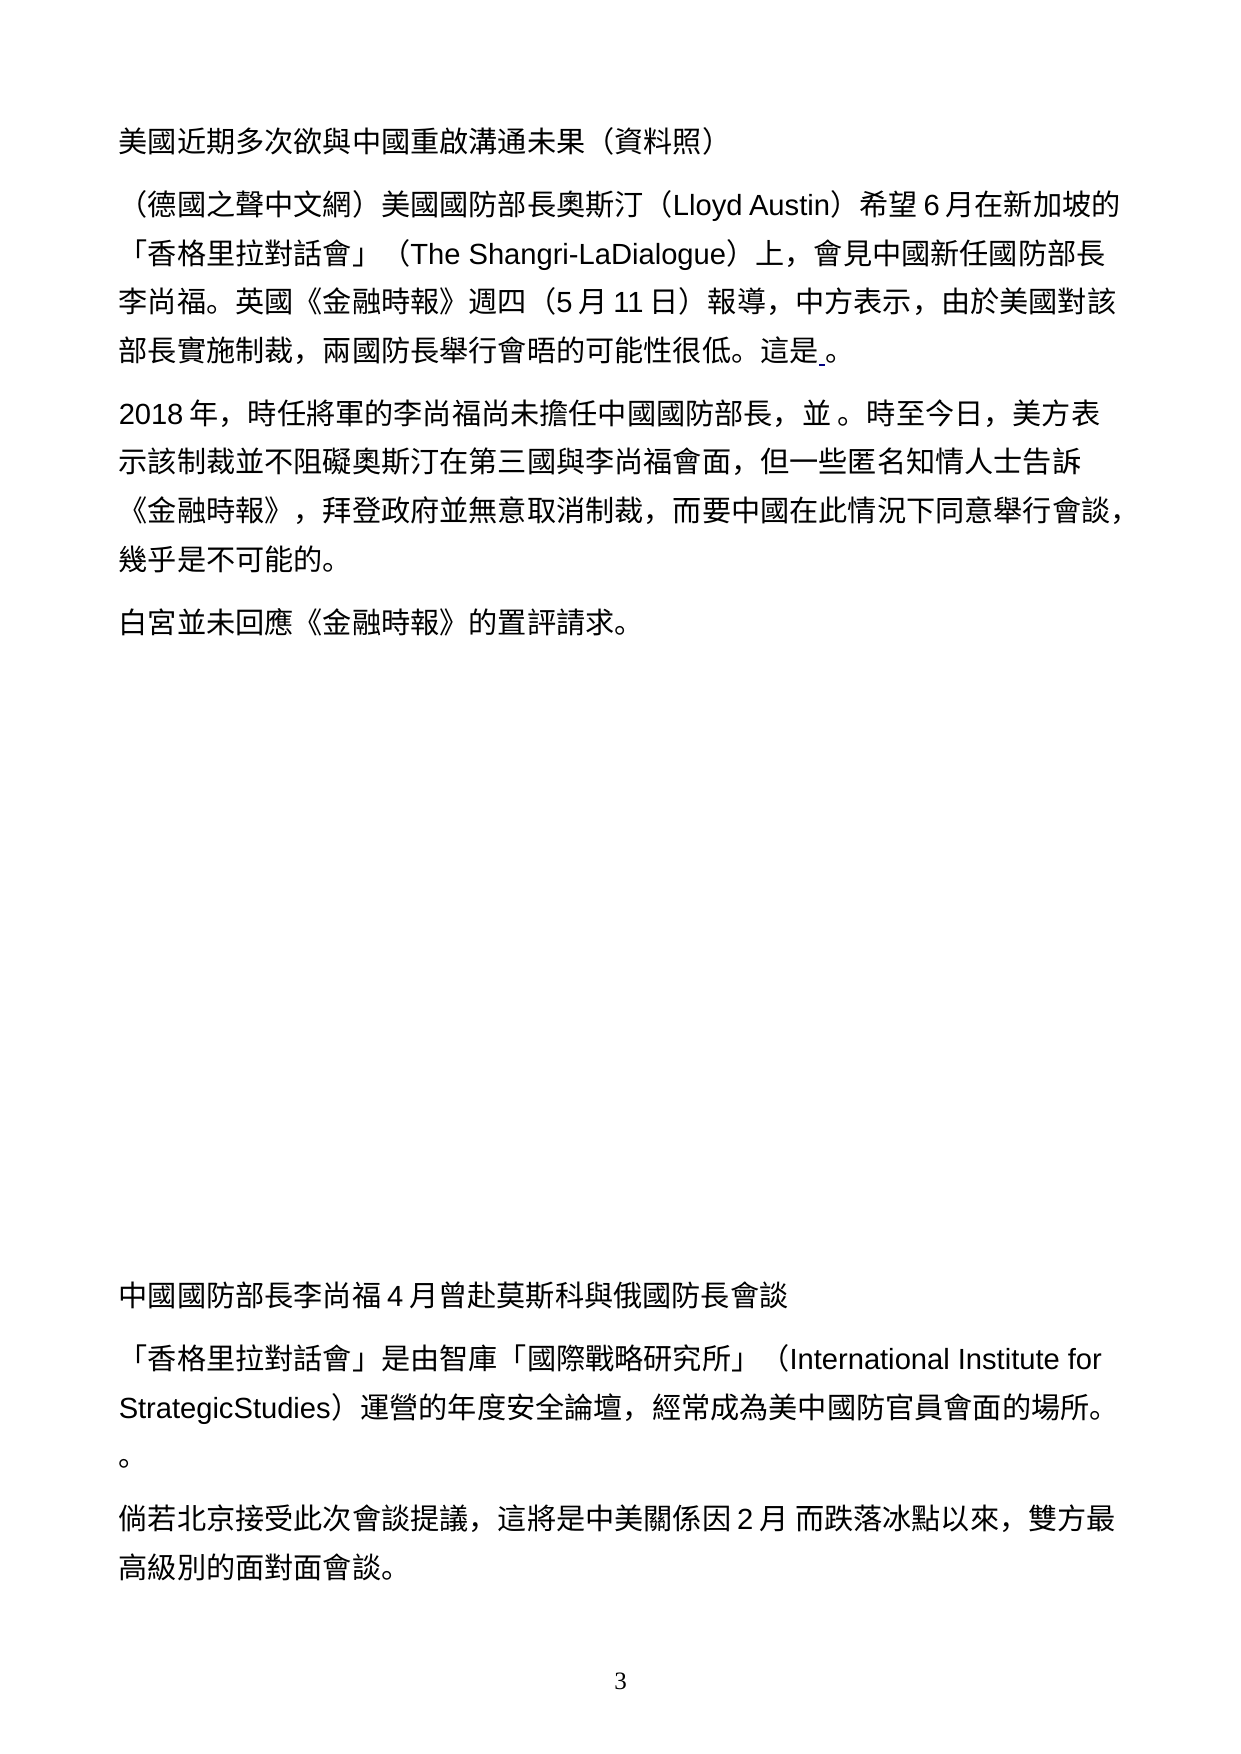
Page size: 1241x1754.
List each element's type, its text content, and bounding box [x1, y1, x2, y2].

text 2018年，時任將軍的李尚福尚未擔任中國國防部長，並 。時至今日，美方表示該制裁並不阻礙奧斯汀在第三國與李尚福會面，但一些匿名知情人士告訴《金融時報》，拜登政府並無意取消制裁，而要中國在此情況下同意舉行會談，幾乎是不可能的。 [118, 390, 1122, 578]
text 白宮並未回應《金融時報》的置評請求。 [118, 599, 1122, 641]
text 「香格里拉對話會」是由智庫「國際戰略研究所」（International Institute for StrategicStudies）運營的年度安全論壇，經常成為美中國防官員會面的場所。 。 [118, 1336, 1122, 1475]
text 倘若北京接受此次會談提議，這將是中美關係因2月 而跌落冰點以來，雙方最高級別的面對面會談。 [118, 1496, 1122, 1587]
text （德國之聲中文網）美國國防部長奧斯汀（Lloyd Austin）希望6月在新加坡的「香格里拉對話會」（The Shangri-LaDialogue）上，會見中國新任國防部長李尚福。英國《金融時報》週四（5月11日）報導，中方表示，由於美國對該部長實施制裁，兩國防長舉行會晤的可能性很低。這是 。 [118, 182, 1122, 369]
text 美國近期多次欲與中國重啟溝通未果（資料照） [118, 118, 1122, 161]
text 中國國防部長李尚福4月曾赴莫斯科與俄國防長會談 [118, 1272, 1122, 1315]
